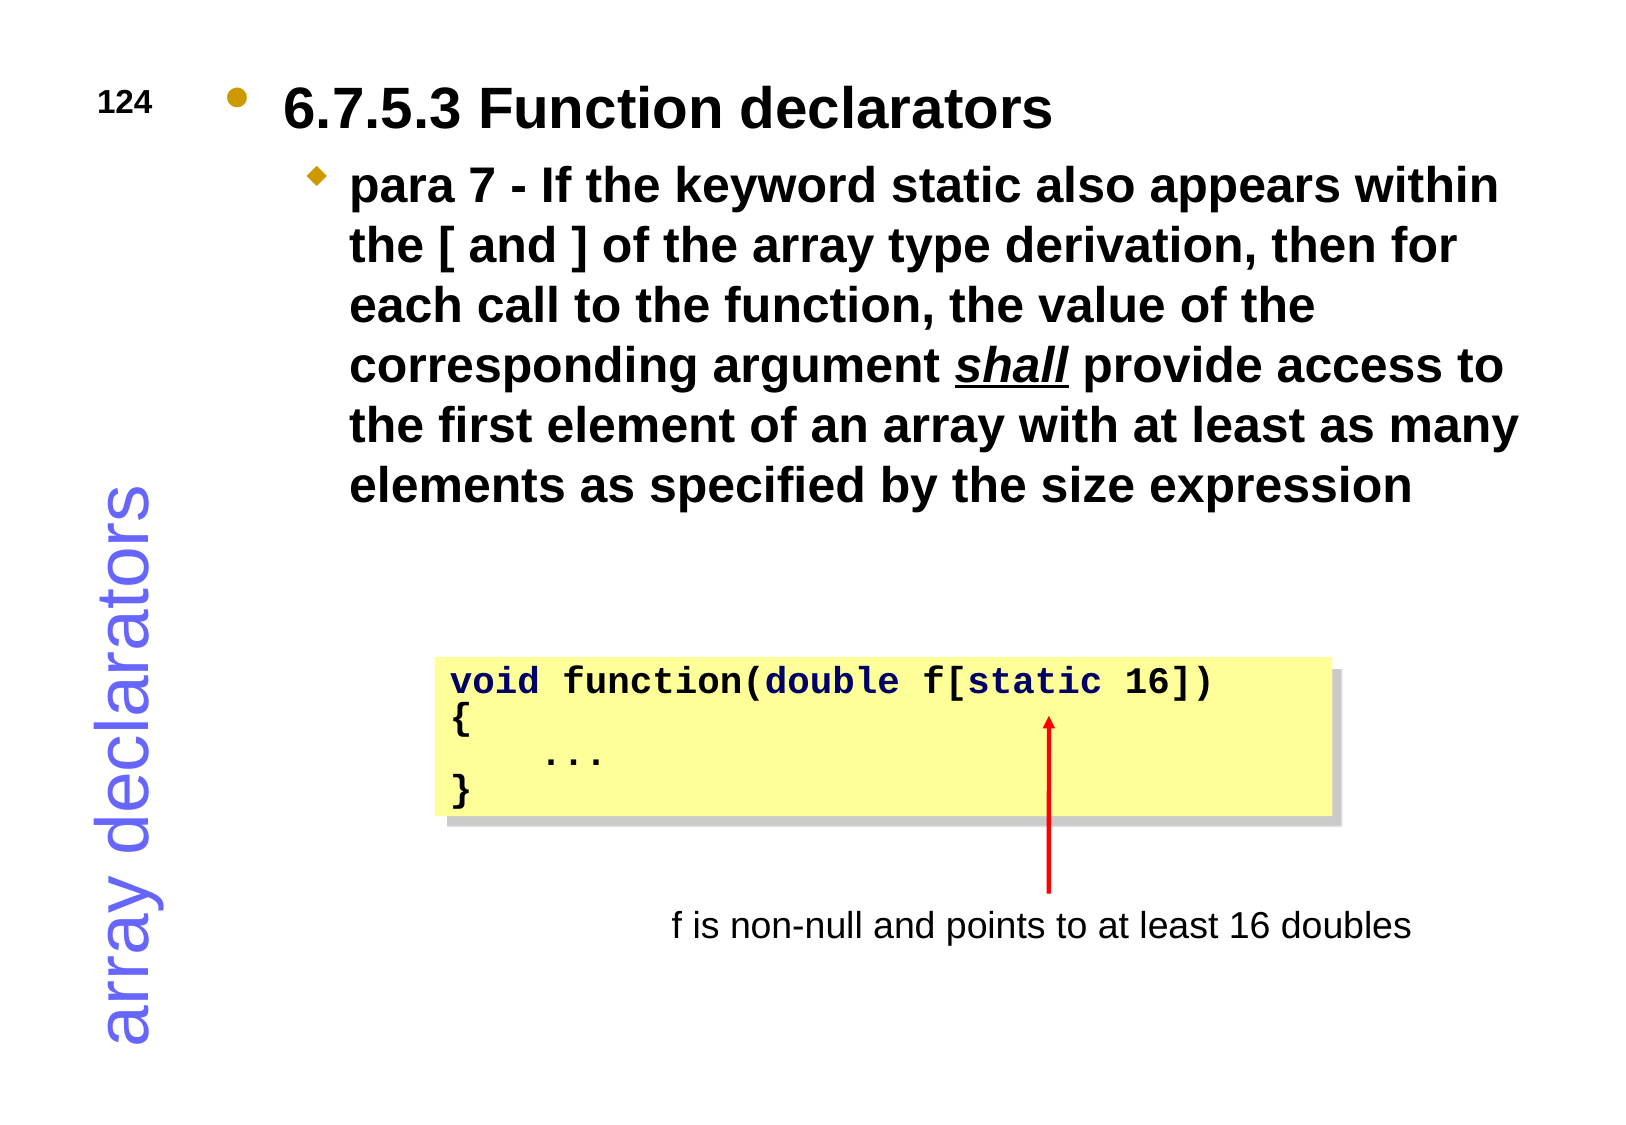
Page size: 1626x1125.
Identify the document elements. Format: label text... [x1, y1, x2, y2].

title array declarators [50, 187, 188, 1063]
list 6.7.5.3 Function declarators para 7 - If the keyword static also appears within the [ and ] of the array type derivation, then for each call to the function, the value of the corresponding argument shall provide access to the first element of an array with at least as many elements as specified by the size expression [212, 62, 1550, 1063]
text_box void function(double f[static 16]) { ... } [434, 656, 1333, 817]
text_box f is non-null and points to at least 16 doubles [505, 893, 1427, 954]
